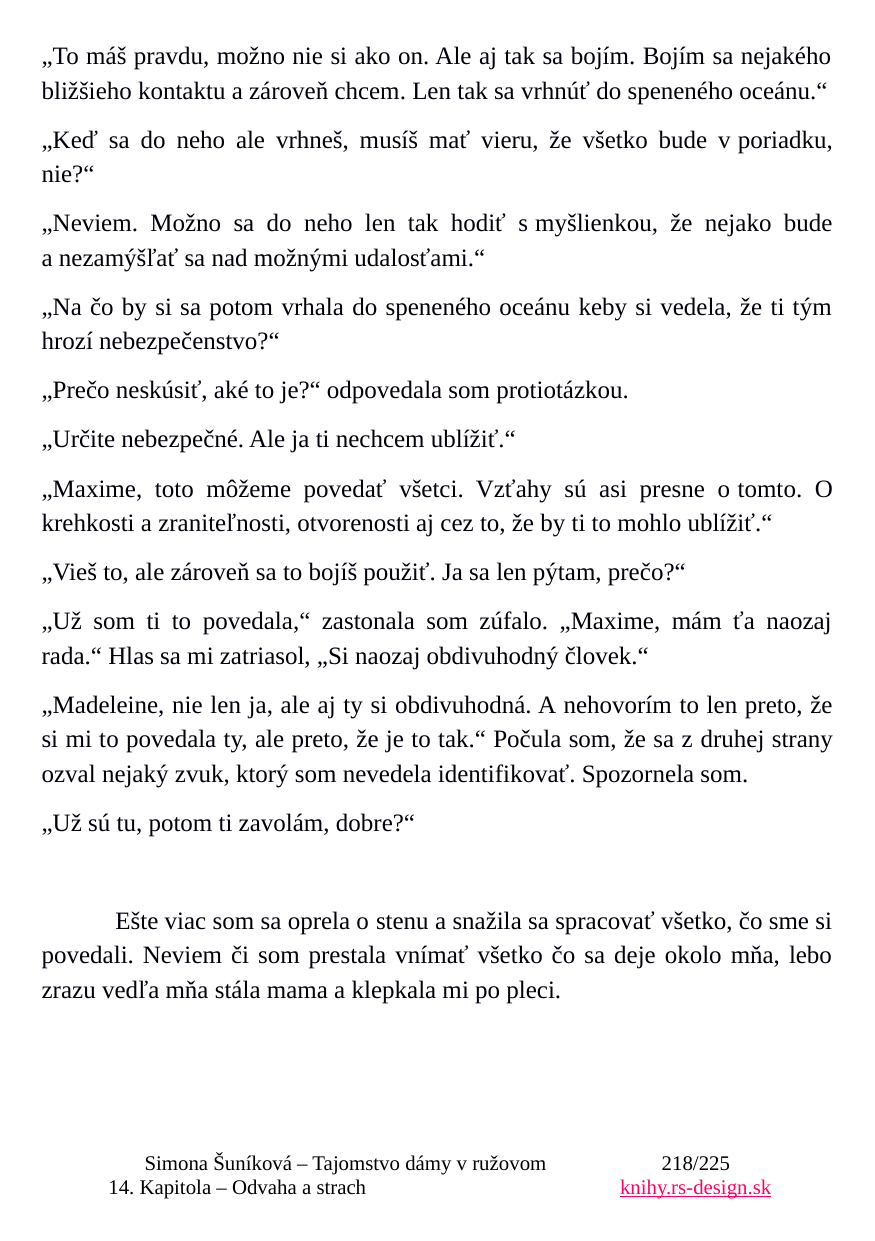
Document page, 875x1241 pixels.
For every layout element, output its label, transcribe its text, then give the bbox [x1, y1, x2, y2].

text „Keď sa do neho ale vrhneš, musíš mať vieru, že všetko bude v poriadku, nie?“ [41, 125, 833, 188]
text „Už som ti to povedala,“ zastonala som zúfalo. „Maxime, mám ťa naozaj rada.“ Hlas sa mi zatriasol, „Si naozaj obdivuhodný človek.“ [41, 606, 833, 669]
text „To máš pravdu, možno nie si ako on. Ale aj tak sa bojím. Bojím sa nejakého bližšieho kontaktu a zároveň chcem. Len tak sa vrhnúť do speneného oceánu.“ [41, 41, 833, 104]
text „Prečo neskúsiť, aké to je?“ odpovedala som protiotázkou. [41, 376, 833, 404]
text Ešte viac som sa oprela o stenu a snažila sa spracovať všetko, čo sme si povedali. Neviem či som prestala vnímať všetko čo sa deje okolo mňa, lebo zrazu vedľa mňa stála mama a klepkala mi po pleci. [41, 906, 833, 1004]
text „Na čo by si sa potom vrhala do speneného oceánu keby si vedela, že ti tým hrozí nebezpečenstvo?“ [41, 292, 833, 355]
text „Určite nebezpečné. Ale ja ti nechcem ublížiť.“ [41, 424, 833, 453]
text „Už sú tu, potom ti zavolám, dobre?“ [41, 808, 833, 837]
text „Maxime, toto môžeme povedať všetci. Vzťahy sú asi presne o tomto. O krehkosti a zraniteľnosti, otvorenosti aj cez to, že by ti to mohlo ublížiť.“ [41, 474, 833, 537]
text „Neviem. Možno sa do neho len tak hodiť s myšlienkou, že nejako bude a nezamýšľať sa nad možnými udalosťami.“ [41, 208, 833, 272]
text „Madeleine, nie len ja, ale aj ty si obdivuhodná. A nehovorím to len preto, že si mi to povedala ty, ale preto, že je to tak.“ Počula som, že sa z druhej strany ozval nejaký zvuk, ktorý som nevedela identifikovať. Spozornela som. [41, 690, 833, 787]
text „Vieš to, ale zároveň sa to bojíš použiť. Ja sa len pýtam, prečo?“ [41, 557, 833, 586]
